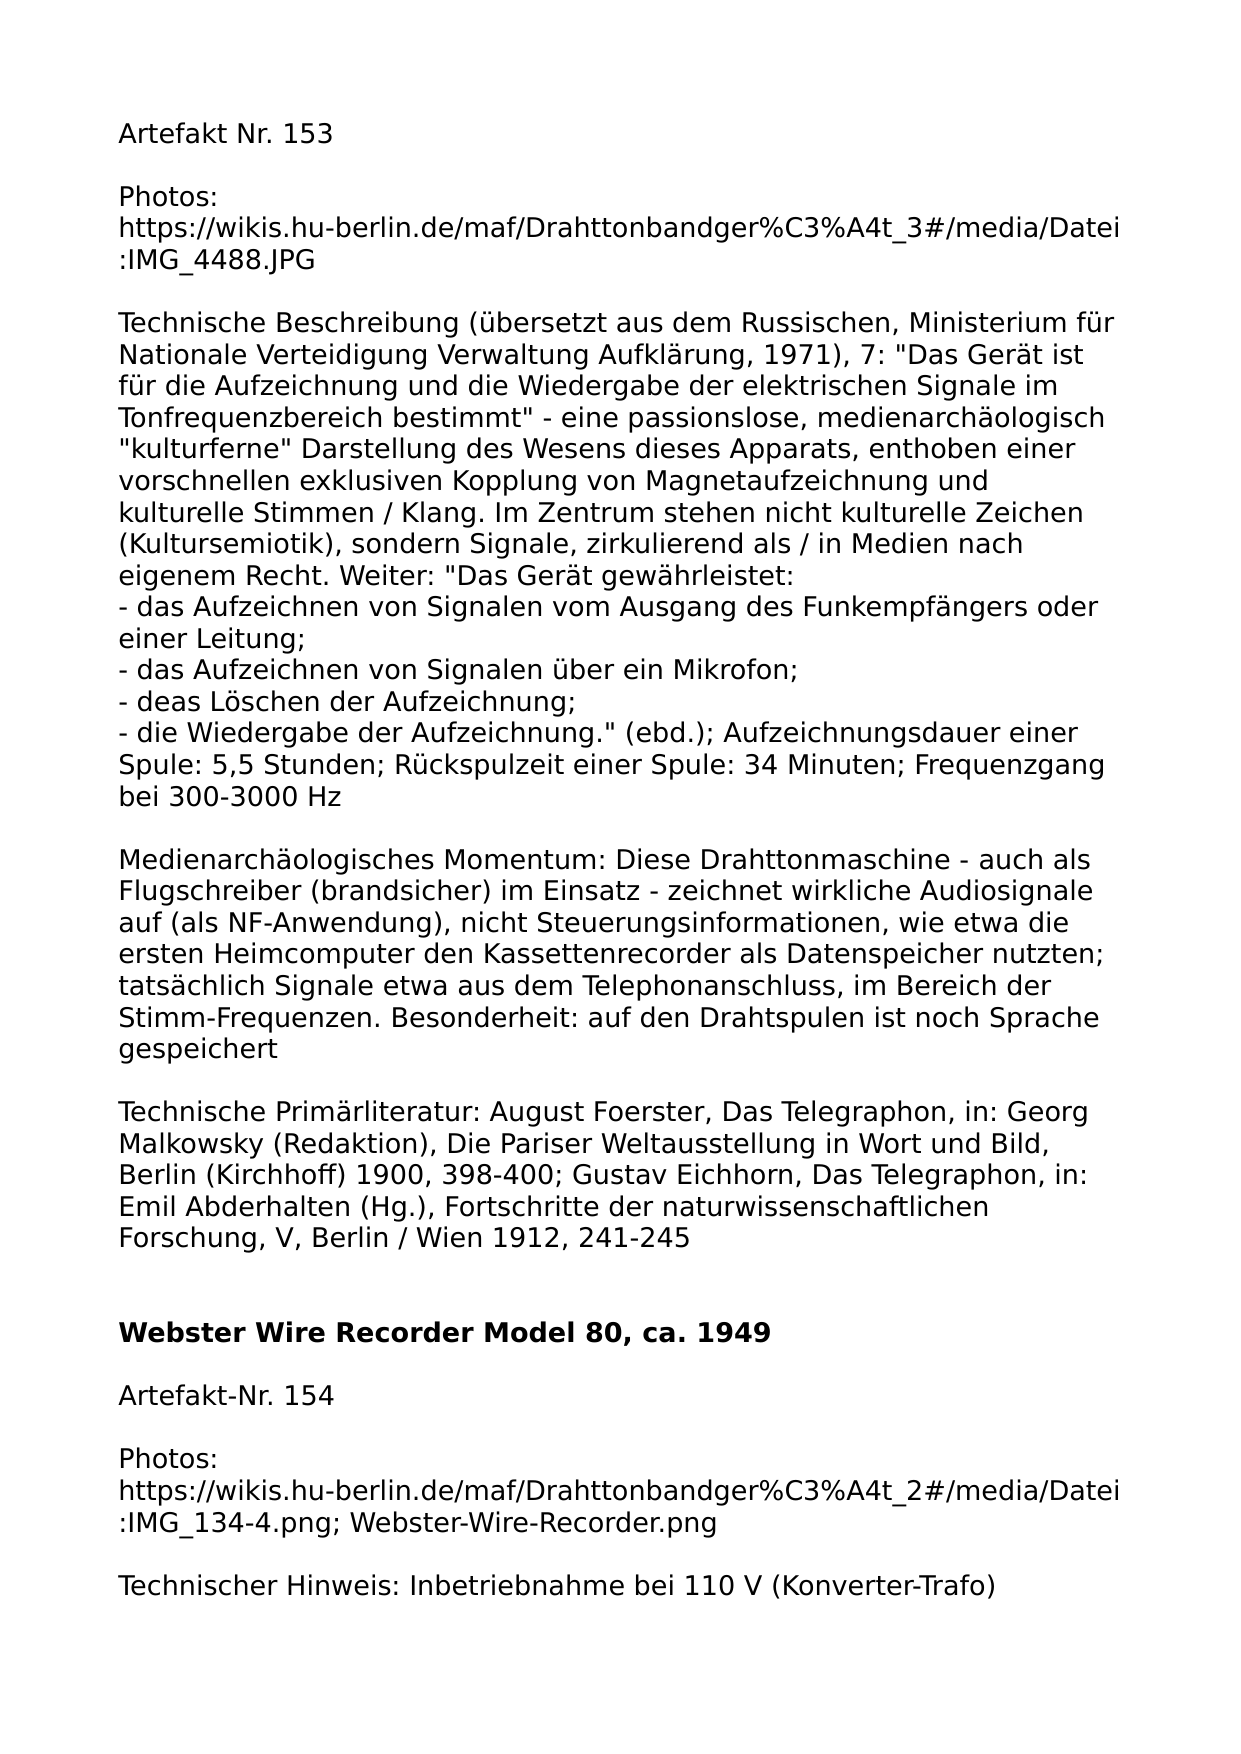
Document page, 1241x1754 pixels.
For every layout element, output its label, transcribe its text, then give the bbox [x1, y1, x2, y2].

text Photos: https://wikis.hu-berlin.de/maf/Drahttonbandger%C3%A4t_3#/media/Datei:IMG_4488.JPG [118, 181, 1122, 276]
text - deas Löschen der Aufzeichnung; [118, 686, 1122, 718]
text Technische Primärliteratur: August Foerster, Das Telegraphon, in: Georg Malkowsky (Redaktion), Die Pariser Weltausstellung in Wort und Bild, Berlin (Kirchhoff) 1900, 398-400; Gustav Eichhorn, Das Telegraphon, in: Emil Abderhalten (Hg.), Fortschritte der naturwissenschaftlichen Forschung, V, Berlin / Wien 1912, 241-245 [118, 1097, 1122, 1254]
text - das Aufzeichnen von Signalen über ein Mikrofon; [118, 655, 1122, 686]
text Photos: https://wikis.hu-berlin.de/maf/Drahttonbandger%C3%A4t_2#/media/Datei:IMG_134-4.png; Webster-Wire-Recorder.png [118, 1444, 1122, 1538]
text Webster Wire Recorder Model 80, ca. 1949 [118, 1317, 1122, 1349]
text Technischer Hinweis: Inbetriebnahme bei 110 V (Konverter-Trafo) [118, 1570, 1122, 1602]
text Medienarchäologisches Momentum: Diese Drahttonmaschine - auch als Flugschreiber (brandsicher) im Einsatz - zeichnet wirkliche Audiosignale auf (als NF-Anwendung), nicht Steuerungsinformationen, wie etwa die ersten Heimcomputer den Kassettenrecorder als Datenspeicher nutzten; tatsächlich Signale etwa aus dem Telephonanschluss, im Bereich der Stimm-Frequenzen. Besonderheit: auf den Drahtspulen ist noch Sprache gespeichert [118, 844, 1122, 1065]
text - das Aufzeichnen von Signalen vom Ausgang des Funkempfängers oder einer Leitung; [118, 592, 1122, 655]
text - die Wiedergabe der Aufzeichnung." (ebd.); Aufzeichnungsdauer einer Spule: 5,5 Stunden; Rückspulzeit einer Spule: 34 Minuten; Frequenzgang bei 300-3000 Hz [118, 718, 1122, 812]
text Technische Beschreibung (übersetzt aus dem Russischen, Ministerium für Nationale Verteidigung Verwaltung Aufklärung, 1971), 7: "Das Gerät ist für die Aufzeichnung und die Wiedergabe der elektrischen Signale im Tonfrequenzbereich bestimmt" - eine passionslose, medienarchäologisch "kulturferne" Darstellung des Wesens dieses Apparats, enthoben einer vorschnellen exklusiven Kopplung von Magnetaufzeichnung und kulturelle Stimmen / Klang. Im Zentrum stehen nicht kulturelle Zeichen (Kultursemiotik), sondern Signale, zirkulierend als / in Medien nach eigenem Recht. Weiter: "Das Gerät gewährleistet: [118, 307, 1122, 592]
text Artefakt-Nr. 154 [118, 1381, 1122, 1412]
text Artefakt Nr. 153 [118, 118, 1122, 150]
